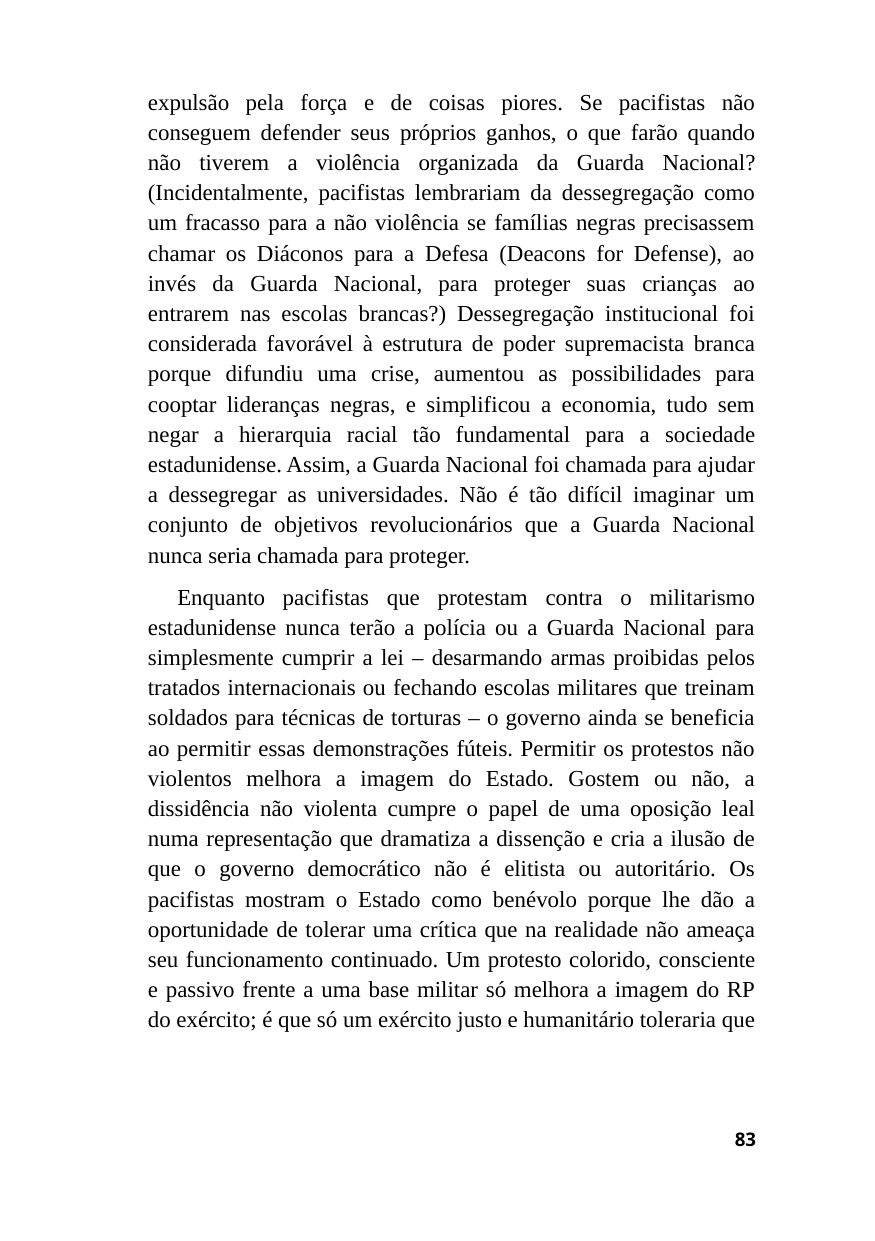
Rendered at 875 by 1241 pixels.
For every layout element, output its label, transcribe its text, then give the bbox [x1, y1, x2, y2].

text expulsão pela força e de coisas piores. Se pacifistas não conseguem defender seus próprios ganhos, o que farão quando não tiverem a violência organizada da Guarda Nacional? (Incidentalmente, pacifistas lembrariam da dessegregação como um fracasso para a não violência se famílias negras precisassem chamar os Diáconos para a Defesa (Deacons for Defense), ao invés da Guarda Nacional, para proteger suas crianças ao entrarem nas escolas brancas?) Dessegregação institucional foi considerada favorável à estrutura de poder supremacista branca porque difundiu uma crise, aumentou as possibilidades para cooptar lideranças negras, e simplificou a economia, tudo sem negar a hierarquia racial tão fundamental para a sociedade estadunidense. Assim, a Guarda Nacional foi chamada para ajudar a dessegregar as universidades. Não é tão difícil imaginar um conjunto de objetivos revolucionários que a Guarda Nacional nunca seria chamada para proteger. [148, 88, 756, 568]
text Enquanto pacifistas que protestam contra o militarismo estadunidense nunca terão a polícia ou a Guarda Nacional para simplesmente cumprir a lei – desarmando armas proibidas pelos tratados internacionais ou fechando escolas militares que treinam soldados para técnicas de torturas – o governo ainda se beneficia ao permitir essas demonstrações fúteis. Permitir os protestos não violentos melhora a imagem do Estado. Gostem ou não, a dissidência não violenta cumpre o papel de uma oposição leal numa representação que dramatiza a dissenção e cria a ilusão de que o governo democrático não é elitista ou autoritário. Os pacifistas mostram o Estado como benévolo porque lhe dão a oportunidade de tolerar uma crítica que na realidade não ameaça seu funcionamento continuado. Um protesto colorido, consciente e passivo frente a uma base militar só melhora a imagem do RP do exército; é que só um exército justo e humanitário toleraria que [148, 584, 756, 1033]
